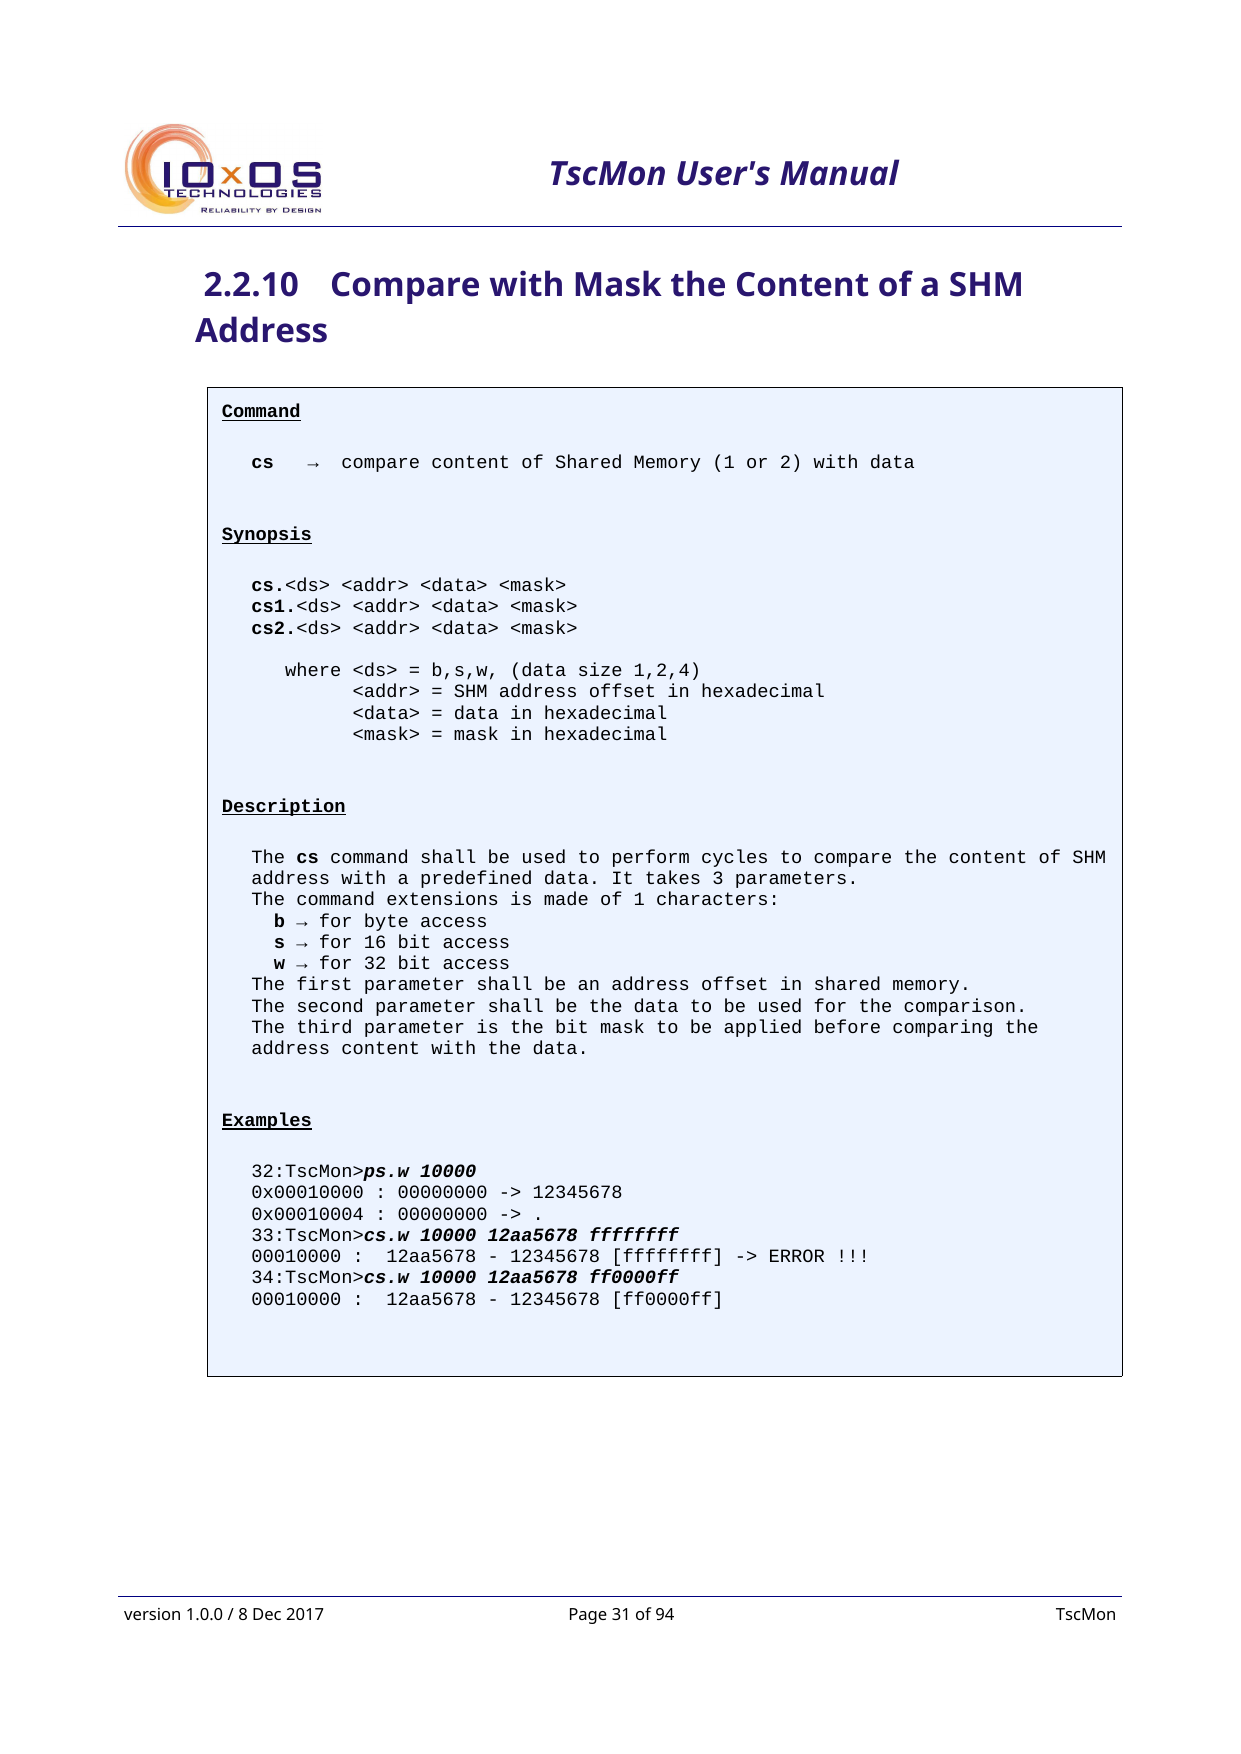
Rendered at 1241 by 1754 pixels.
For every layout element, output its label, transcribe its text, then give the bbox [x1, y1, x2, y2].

text cs.<ds> <addr> <data> <mask> [208, 561, 1122, 597]
picture [123, 123, 323, 217]
text <addr> = SHM address offset in hexadecimal [208, 682, 1122, 703]
text 0x00010000 : 00000000 -> 12345678 [208, 1183, 1122, 1204]
text b → for byte access [208, 911, 1122, 933]
text <mask> = mask in hexadecimal [208, 725, 1122, 746]
text The second parameter shall be the data to be used for the comparison. [208, 996, 1122, 1018]
text w → for 32 bit access [208, 954, 1122, 975]
text where <ds> = b,s,w, (data size 1,2,4) [208, 661, 1122, 682]
text The third parameter is the bit mask to be applied before comparing the address content with the data. [208, 1018, 1122, 1060]
text 00010000 : 12aa5678 - 12345678 [ff0000ff] [208, 1289, 1122, 1325]
text The command extensions is made of 1 characters: [208, 890, 1122, 911]
text The cs command shall be used to perform cycles to compare the content of SHM address with a predefined data. It takes 3 parameters. [208, 833, 1122, 890]
text s → for 16 bit access [208, 933, 1122, 954]
text cs1.<ds> <addr> <data> <mask> [208, 597, 1122, 618]
subtitle Description [208, 782, 1122, 833]
text cs2.<ds> <addr> <data> <mask> [208, 618, 1122, 640]
subtitle Synopsis [208, 510, 1122, 561]
text 0x00010004 : 00000000 -> . [208, 1204, 1122, 1226]
text 00010000 : 12aa5678 - 12345678 [ffffffff] -> ERROR !!! [208, 1247, 1122, 1268]
text 34:TscMon>cs.w 10000 12aa5678 ff0000ff [208, 1268, 1122, 1289]
text The first parameter shall be an address offset in shared memory. [208, 975, 1122, 996]
subtitle Compare with Mask the Content of a SHM Address [195, 261, 1122, 352]
text 33:TscMon>cs.w 10000 12aa5678 ffffffff [208, 1226, 1122, 1247]
text <data> = data in hexadecimal [208, 703, 1122, 725]
text cs → compare content of Shared Memory (1 or 2) with data [208, 438, 1122, 474]
text Command [208, 388, 1122, 438]
text 32:TscMon>ps.w 10000 [208, 1147, 1122, 1183]
subtitle Examples [208, 1096, 1122, 1147]
